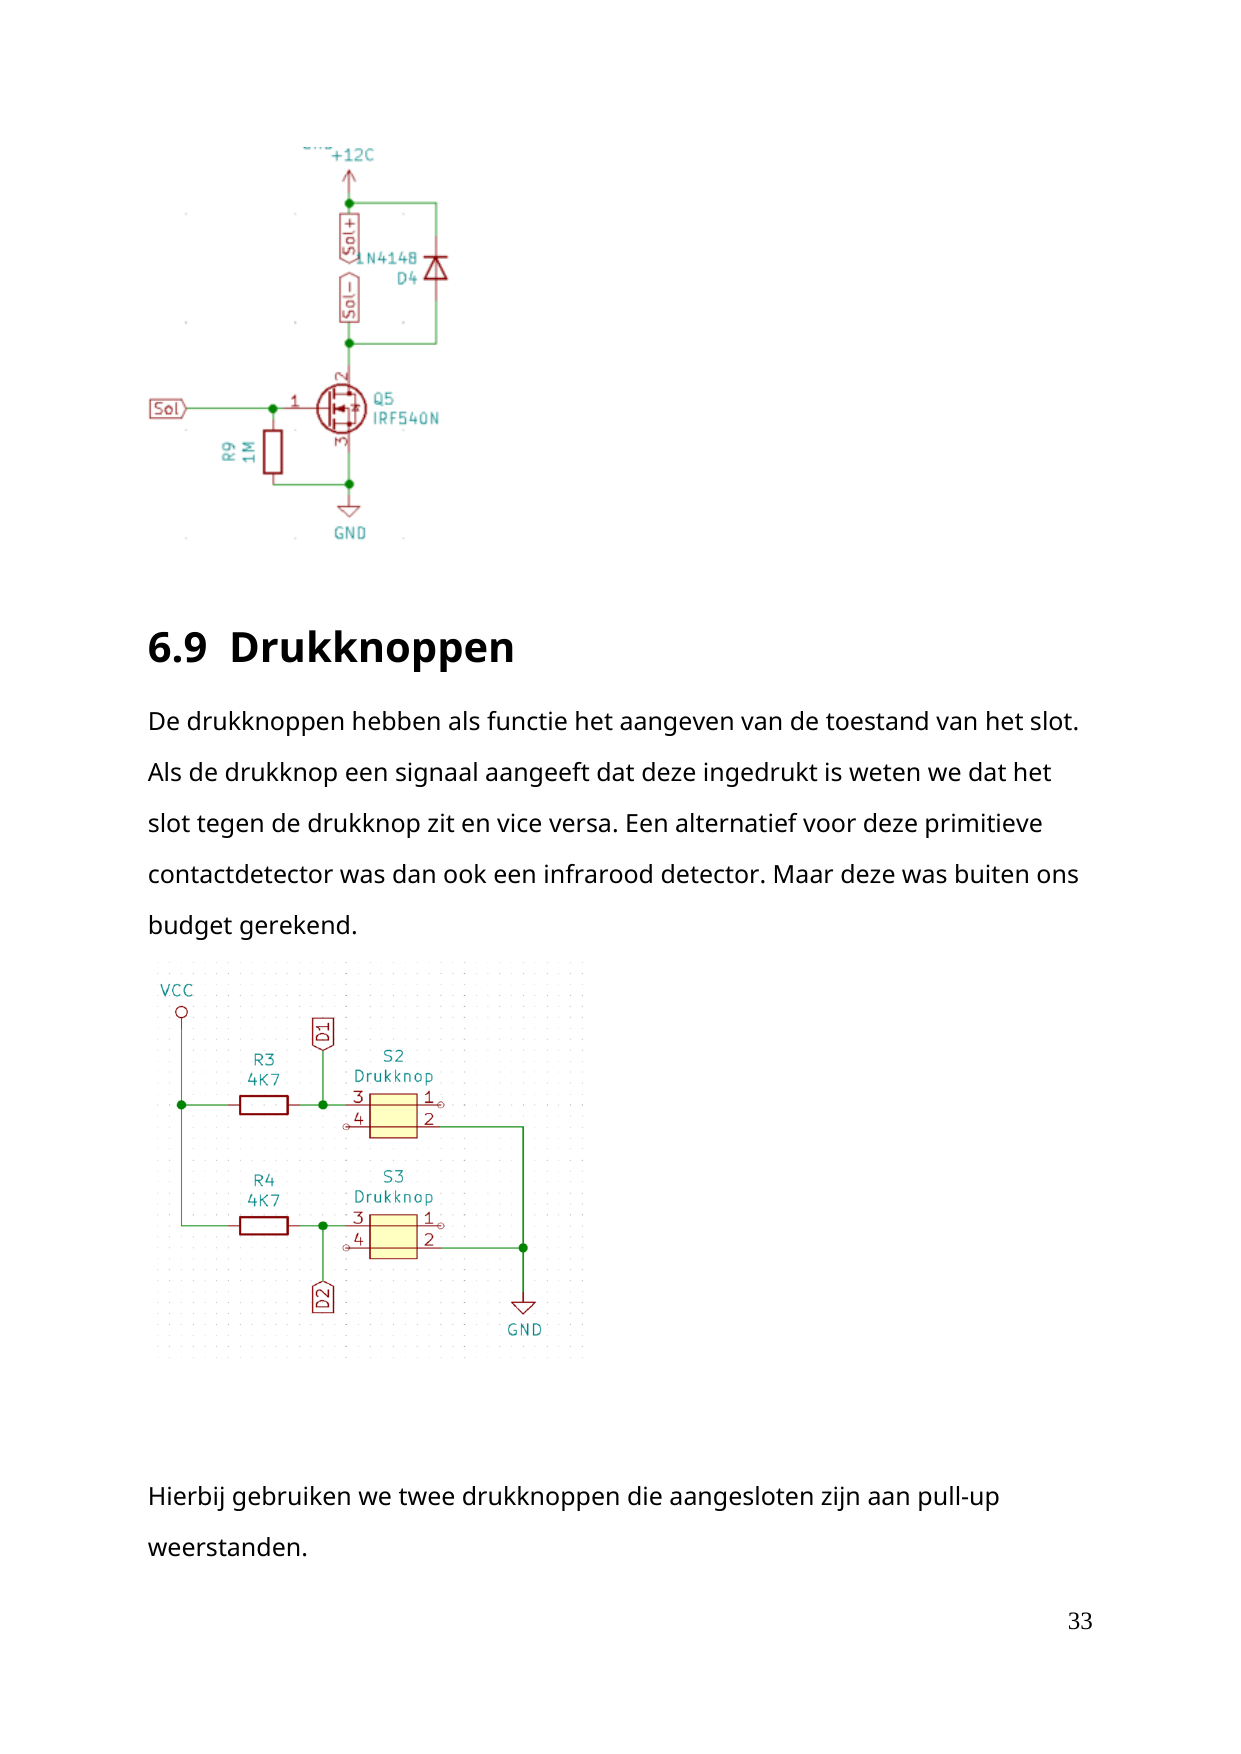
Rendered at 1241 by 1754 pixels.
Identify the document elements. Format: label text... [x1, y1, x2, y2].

subtitle 6.9 Drukknoppen [148, 618, 1092, 674]
text De drukknoppen hebben als functie het aangeven van de toestand van het slot. Als de drukknop een signaal aangeeft dat deze ingedrukt is weten we dat het slot tegen de drukknop zit en vice versa. Een alternatief voor deze primitieve contactdetector was dan ook een infrarood detector. Maar deze was buiten ons budget gerekend. [148, 703, 1092, 941]
text Hierbij gebruiken we twee drukknoppen die aangesloten zijn aan pull-up weerstanden. [148, 1478, 1092, 1563]
